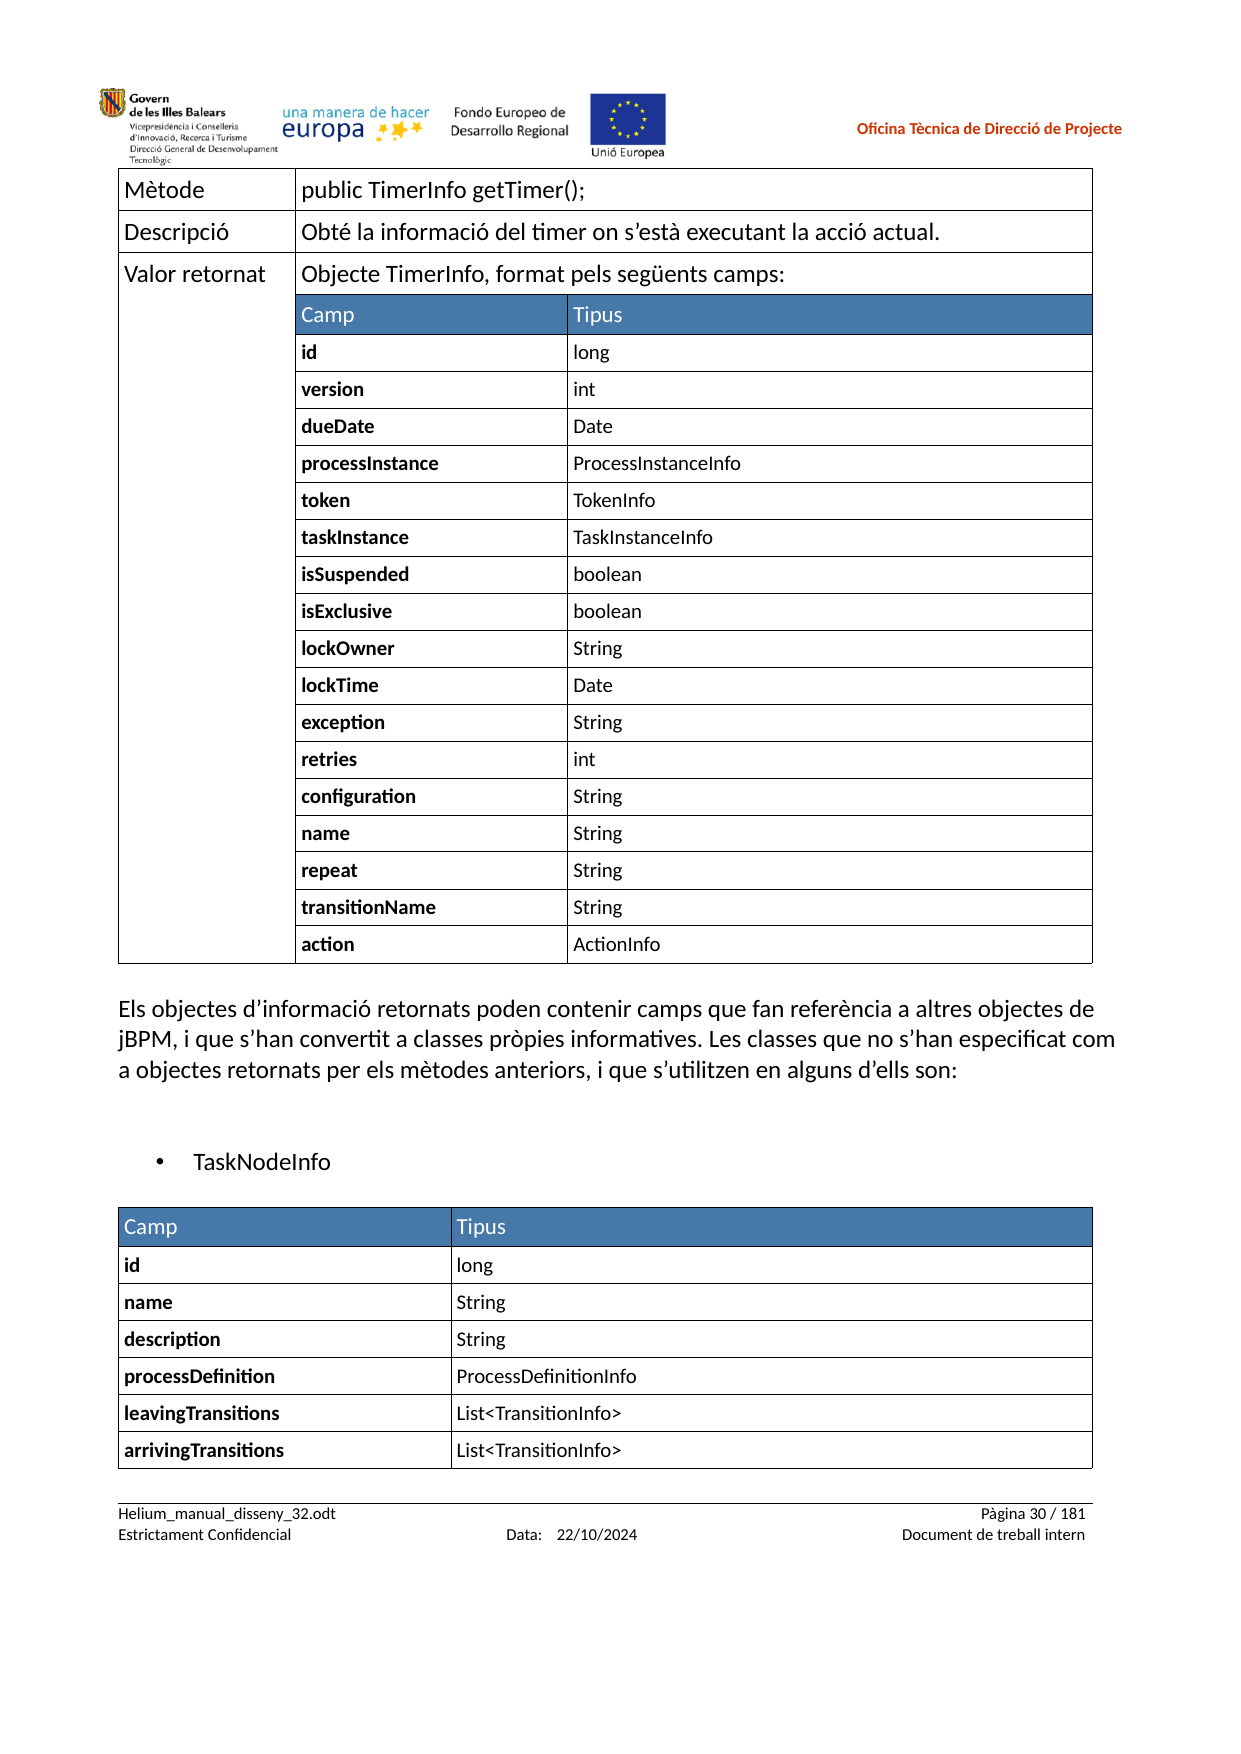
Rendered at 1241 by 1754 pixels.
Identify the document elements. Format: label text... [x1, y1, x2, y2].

table_cell long [452, 1247, 1092, 1283]
table_cell List<TransitionInfo> [452, 1432, 1092, 1468]
table_header public TimerInfo getTimer(); [296, 169, 1092, 210]
table_cell taskInstance [296, 520, 567, 556]
table_cell lockTime [296, 668, 567, 703]
table_cell long [568, 335, 1092, 371]
table_cell Camp [296, 295, 567, 334]
table_cell String [568, 631, 1092, 667]
table_cell ActionInfo [568, 926, 1092, 962]
table_cell isSuspended [296, 557, 567, 593]
table_cell token [296, 483, 567, 519]
table_cell processDefinition [119, 1358, 451, 1394]
table_cell ProcessDefinitionInfo [452, 1358, 1092, 1394]
table_cell description [119, 1321, 451, 1357]
table_cell Valor retornat [119, 253, 295, 962]
table_cell id [119, 1247, 451, 1283]
table_cell id [296, 335, 567, 371]
table_header Tipus [452, 1208, 1092, 1246]
table_cell exception [296, 705, 567, 741]
table_cell arrivingTransitions [119, 1432, 451, 1468]
table_cell Descripció [119, 211, 295, 252]
table_cell isExclusive [296, 594, 567, 629]
table_cell String [452, 1321, 1092, 1357]
table_cell ProcessInstanceInfo [568, 446, 1092, 482]
table_cell boolean [568, 557, 1092, 593]
table_cell List<TransitionInfo> [452, 1395, 1092, 1431]
table_cell int [568, 372, 1092, 408]
table_header Camp [119, 1208, 451, 1246]
table_cell String [452, 1284, 1092, 1320]
table_cell name [296, 816, 567, 851]
table_cell boolean [568, 594, 1092, 629]
table_cell version [296, 372, 567, 408]
table_cell lockOwner [296, 631, 567, 667]
table_cell leavingTransitions [119, 1395, 451, 1431]
table_cell transitionName [296, 890, 567, 925]
table_cell TaskInstanceInfo [568, 520, 1092, 556]
table_cell Objecte TimerInfo, format pels següents camps: [296, 253, 1092, 294]
text Els objectes d’informació retornats poden contenir camps que fan referència a altres objectes de jBPM, i que s’han convertit a classes pròpies informatives. Les classes que no s’han especificat com a objectes retornats per els mètodes anteriors, i que s’utilitzen en alguns d’ells son: [118, 993, 1122, 1084]
table_cell String [568, 890, 1092, 925]
picture [99, 87, 668, 166]
table_cell retries [296, 742, 567, 777]
table_cell String [568, 852, 1092, 888]
list TaskNodeInfo [156, 1146, 1122, 1176]
table_cell Obté la informació del timer on s’està executant la acció actual. [296, 211, 1092, 252]
table_cell Tipus [568, 295, 1092, 334]
table_cell configuration [296, 779, 567, 814]
table_header Mètode [119, 169, 295, 210]
table_cell int [568, 742, 1092, 777]
table_cell String [568, 816, 1092, 851]
table_cell action [296, 926, 567, 962]
table_cell String [568, 705, 1092, 741]
table_cell Date [568, 668, 1092, 703]
table_cell processInstance [296, 446, 567, 482]
table_cell name [119, 1284, 451, 1320]
table_cell String [568, 779, 1092, 814]
table_cell TokenInfo [568, 483, 1092, 519]
table_cell dueDate [296, 409, 567, 445]
table_cell repeat [296, 852, 567, 888]
table_cell Date [568, 409, 1092, 445]
